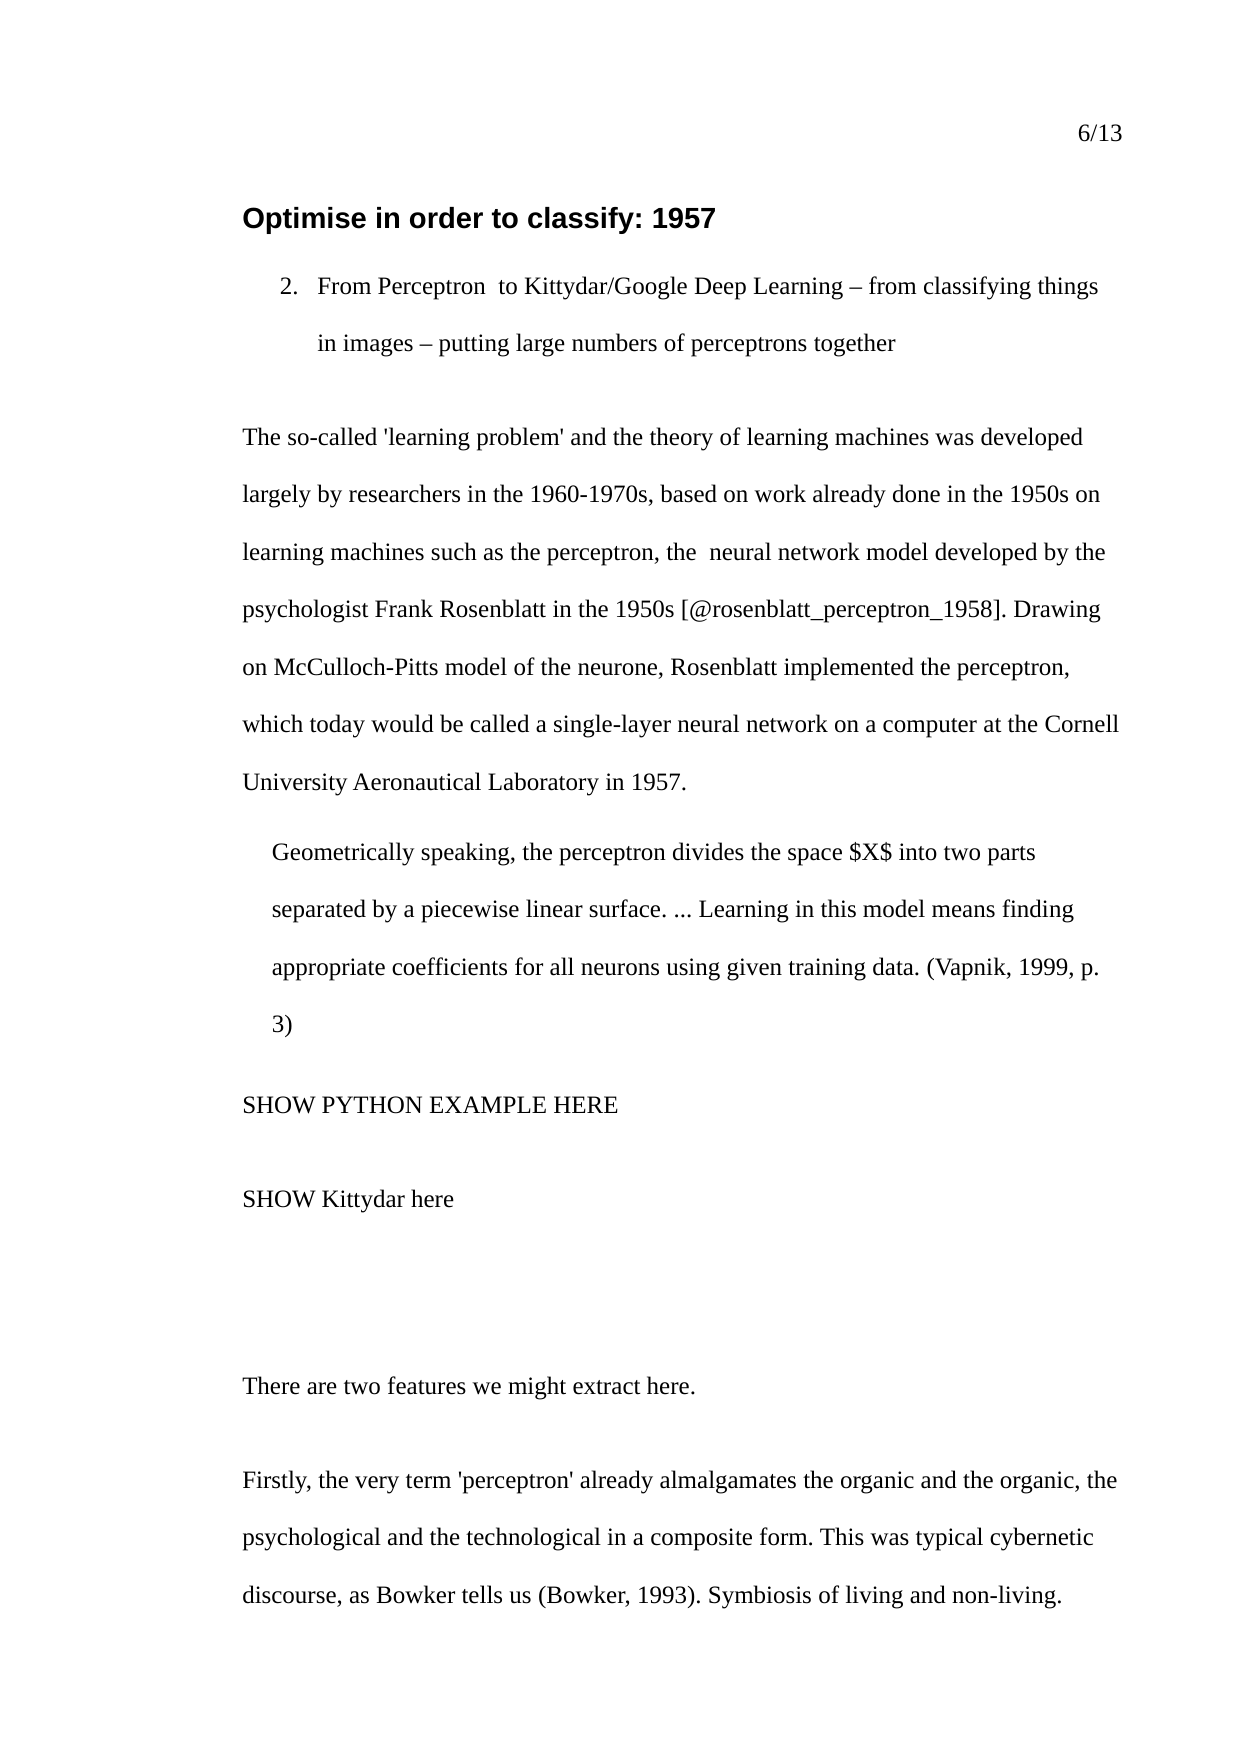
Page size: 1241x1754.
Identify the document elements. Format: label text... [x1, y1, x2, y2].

text Geometrically speaking, the perceptron divides the space $X$ into two parts separated by a piecewise linear surface. ... Learning in this model means finding appropriate coefficients for all neurons using given training data. (Vapnik, 1999, p. 3) [272, 837, 1122, 1038]
text There are two features we might extract here. [242, 1371, 1122, 1400]
subtitle Optimise in order to classify: 1957 [242, 201, 1122, 235]
text The so-called 'learning problem' and the theory of learning machines was developed largely by researchers in the 1960-1970s, based on work already done in the 1950s on learning machines such as the perceptron, the neural network model developed by the psychologist Frank Rosenblatt in the 1950s [@rosenblatt_perceptron_1958]. Drawing on McCulloch-Pitts model of the neurone, Rosenblatt implemented the perceptron, which today would be called a single-layer neural network on a computer at the Cornell University Aeronautical Laboratory in 1957. [242, 422, 1122, 796]
text Firstly, the very term 'perceptron' already almalgamates the organic and the organic, the psychological and the technological in a composite form. This was typical cybernetic discourse, as Bowker tells us (Bowker, 1993). Symbiosis of living and non-living. [242, 1465, 1122, 1608]
text SHOW PYTHON EXAMPLE HERE [242, 1091, 1122, 1119]
list From Perceptron to Kittydar/Google Deep Learning – from classifying things in images – putting large numbers of perceptrons together [279, 271, 1122, 357]
text SHOW Kittydar here [242, 1184, 1122, 1213]
